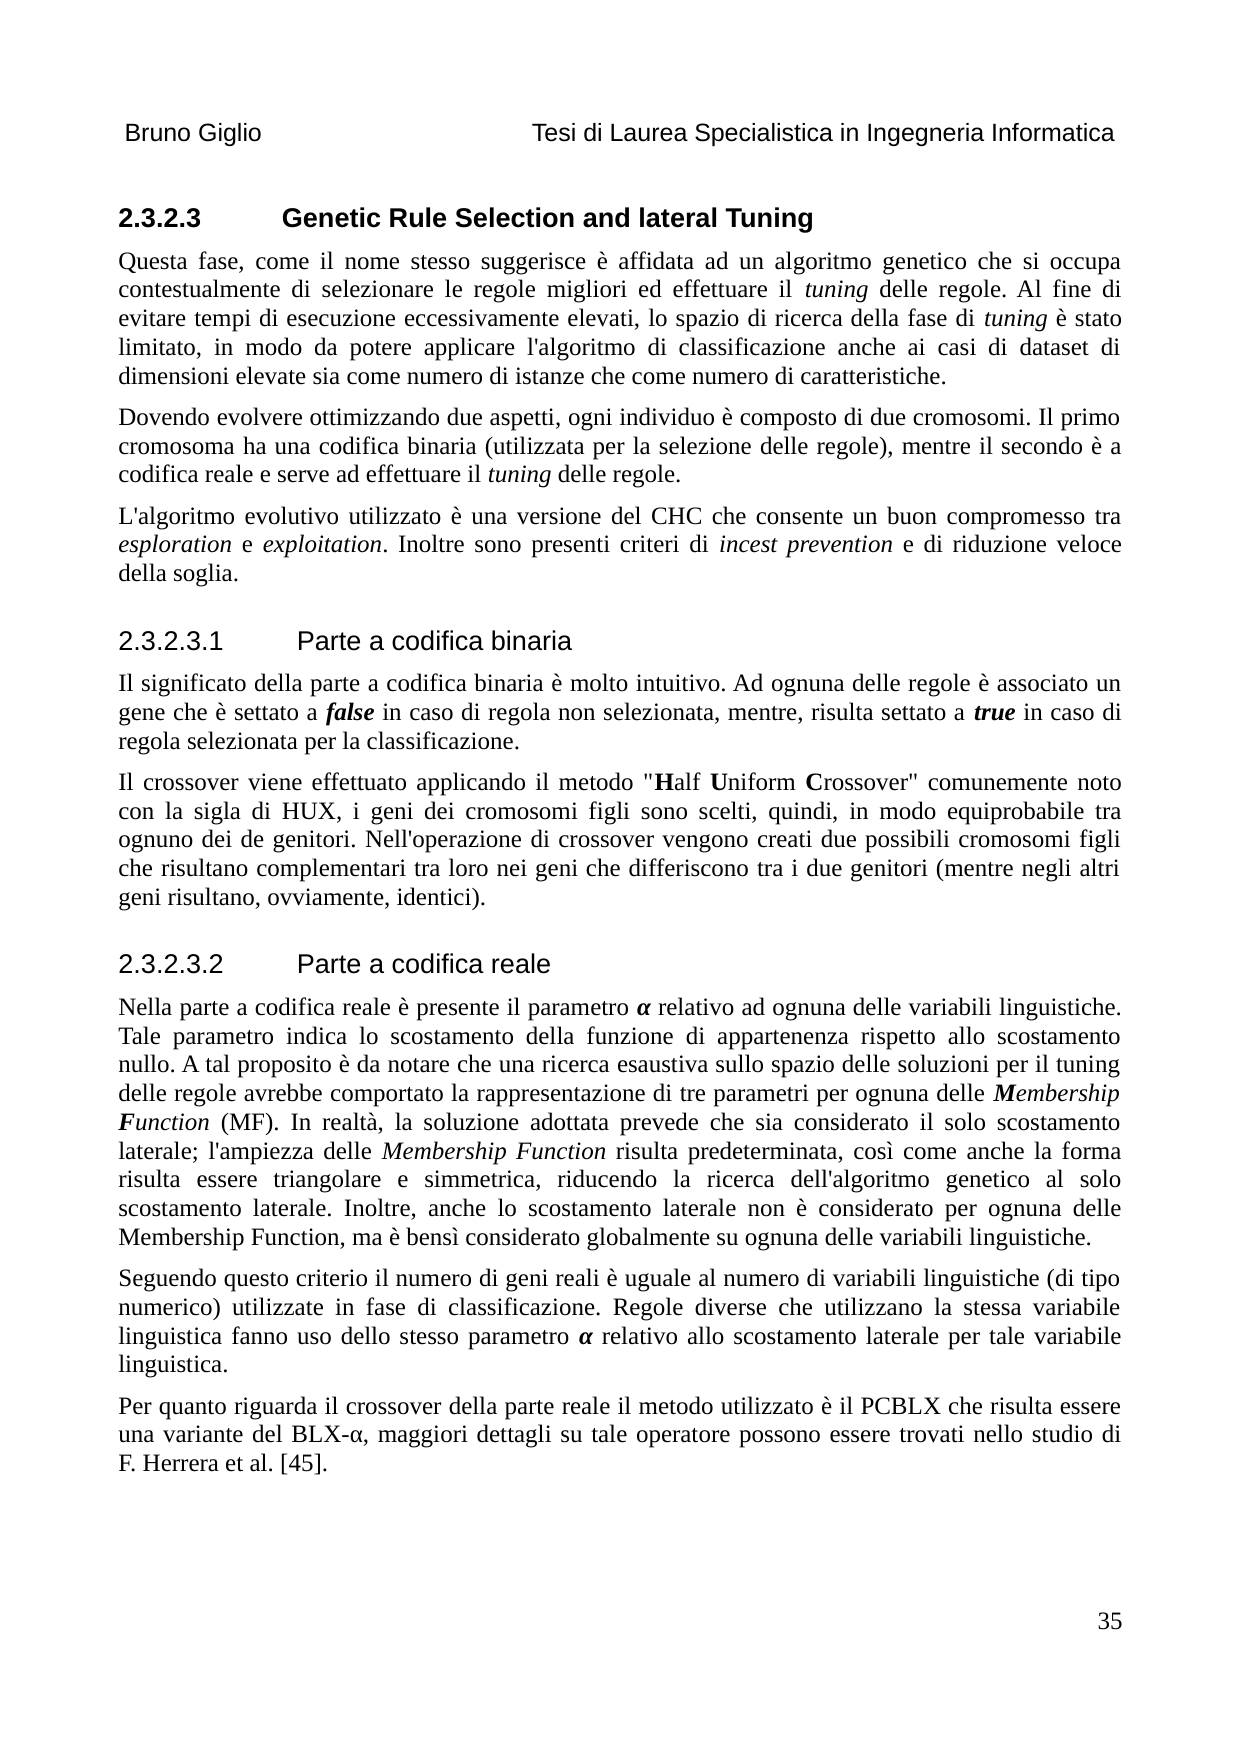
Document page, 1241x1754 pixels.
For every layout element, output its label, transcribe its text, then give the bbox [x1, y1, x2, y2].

text Dovendo evolvere ottimizzando due aspetti, ogni individuo è composto di due cromosomi. Il primo cromosoma ha una codifica binaria (utilizzata per la selezione delle regole), mentre il secondo è a codifica reale e serve ad effettuare il tuning delle regole. [118, 402, 1122, 488]
text Per quanto riguarda il crossover della parte reale il metodo utilizzato è il PCBLX che risulta essere una variante del BLX-α, maggiori dettagli su tale operatore possono essere trovati nello studio di F. Herrera et al. [45]. [118, 1391, 1122, 1477]
text Seguendo questo criterio il numero di geni reali è uguale al numero di variabili linguistiche (di tipo numerico) utilizzate in fase di classificazione. Regole diverse che utilizzano la stessa variabile linguistica fanno uso dello stesso parametro α relativo allo scostamento laterale per tale variabile linguistica. [118, 1263, 1122, 1378]
text Il significato della parte a codifica binaria è molto intuitivo. Ad ognuna delle regole è associato un gene che è settato a false in caso di regola non selezionata, mentre, risulta settato a true in caso di regola selezionata per la classificazione. [118, 668, 1122, 754]
subtitle Genetic Rule Selection and lateral Tuning [118, 202, 1122, 233]
text Nella parte a codifica reale è presente il parametro α relativo ad ognuna delle variabili linguistiche. Tale parametro indica lo scostamento della funzione di appartenenza rispetto allo scostamento nullo. A tal proposito è da notare che una ricerca esaustiva sullo spazio delle soluzioni per il tuning delle regole avrebbe comportato la rappresentazione di tre parametri per ognuna delle Membership Function (MF). In realtà, la soluzione adottata prevede che sia considerato il solo scostamento laterale; l'ampiezza delle Membership Function risulta predeterminata, così come anche la forma risulta essere triangolare e simmetrica, riducendo la ricerca dell'algoritmo genetico al solo scostamento laterale. Inoltre, anche lo scostamento laterale non è considerato per ognuna delle Membership Function, ma è bensì considerato globalmente su ognuna delle variabili linguistiche. [118, 992, 1122, 1251]
subtitle Parte a codifica binaria [118, 624, 1122, 656]
text L'algoritmo evolutivo utilizzato è una versione del CHC che consente un buon compromesso tra esploration e exploitation. Inoltre sono presenti criteri di incest prevention e di riduzione veloce della soglia. [118, 501, 1122, 587]
text Il crossover viene effettuato applicando il metodo "Half Uniform Crossover" comunemente noto con la sigla di HUX, i geni dei cromosomi figli sono scelti, quindi, in modo equiprobabile tra ognuno dei de genitori. Nell'operazione di crossover vengono creati due possibili cromosomi figli che risultano complementari tra loro nei geni che differiscono tra i due genitori (mentre negli altri geni risultano, ovviamente, identici). [118, 767, 1122, 911]
text Questa fase, come il nome stesso suggerisce è affidata ad un algoritmo genetico che si occupa contestualmente di selezionare le regole migliori ed effettuare il tuning delle regole. Al fine di evitare tempi di esecuzione eccessivamente elevati, lo spazio di ricerca della fase di tuning è stato limitato, in modo da potere applicare l'algoritmo di classificazione anche ai casi di dataset di dimensioni elevate sia come numero di istanze che come numero di caratteristiche. [118, 246, 1122, 389]
subtitle Parte a codifica reale [118, 948, 1122, 979]
